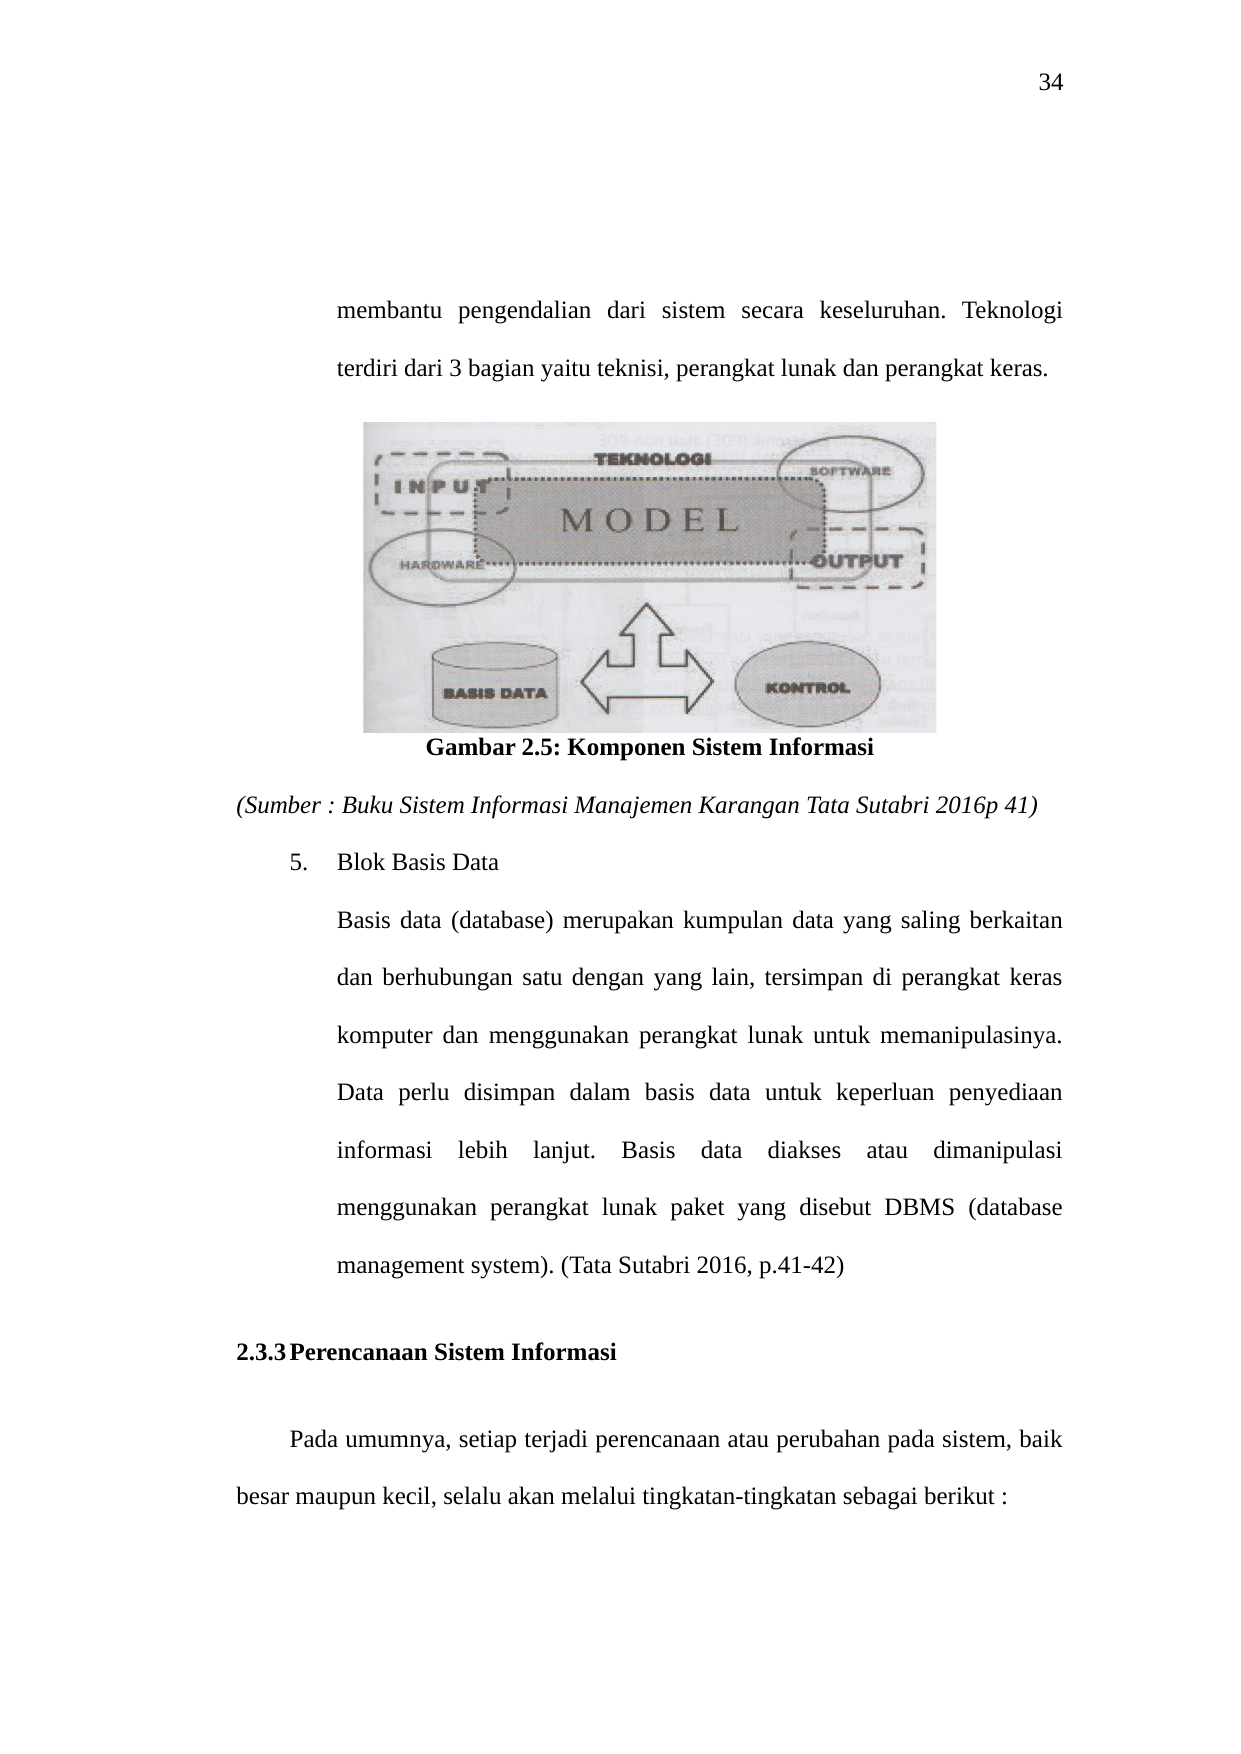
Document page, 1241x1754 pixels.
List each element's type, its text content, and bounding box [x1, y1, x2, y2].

list Basis data (database) merupakan kumpulan data yang saling berkaitan dan berhubungan satu dengan yang lain, tersimpan di perangkat keras komputer dan menggunakan perangkat lunak untuk memanipulasinya. Data perlu disimpan dalam basis data untuk keperluan penyediaan informasi lebih lanjut. Basis data diakses atau dimanipulasi menggunakan perangkat lunak paket yang disebut DBMS (database management system). (Tata Sutabri 2016, p.41-42) [289, 905, 1063, 1279]
subtitle 2.3.3 Perencanaan Sistem Informasi [236, 1337, 1063, 1366]
list Blok Basis Data [289, 847, 1063, 876]
text Gambar 2.5: Komponen Sistem Informasi [363, 733, 936, 761]
list membantu pengendalian dari sistem secara keseluruhan. Teknologi terdiri dari 3 bagian yaitu teknisi, perangkat lunak dan perangkat keras. [289, 295, 1063, 382]
text Pada umumnya, setiap terjadi perencanaan atau perubahan pada sistem, baik besar maupun kecil, selalu akan melalui tingkatan-tingkatan sebagai berikut : [236, 1424, 1063, 1510]
picture [363, 422, 937, 733]
text (Sumber : Buku Sistem Informasi Manajemen Karangan Tata Sutabri 2016p 41) [236, 410, 1063, 819]
